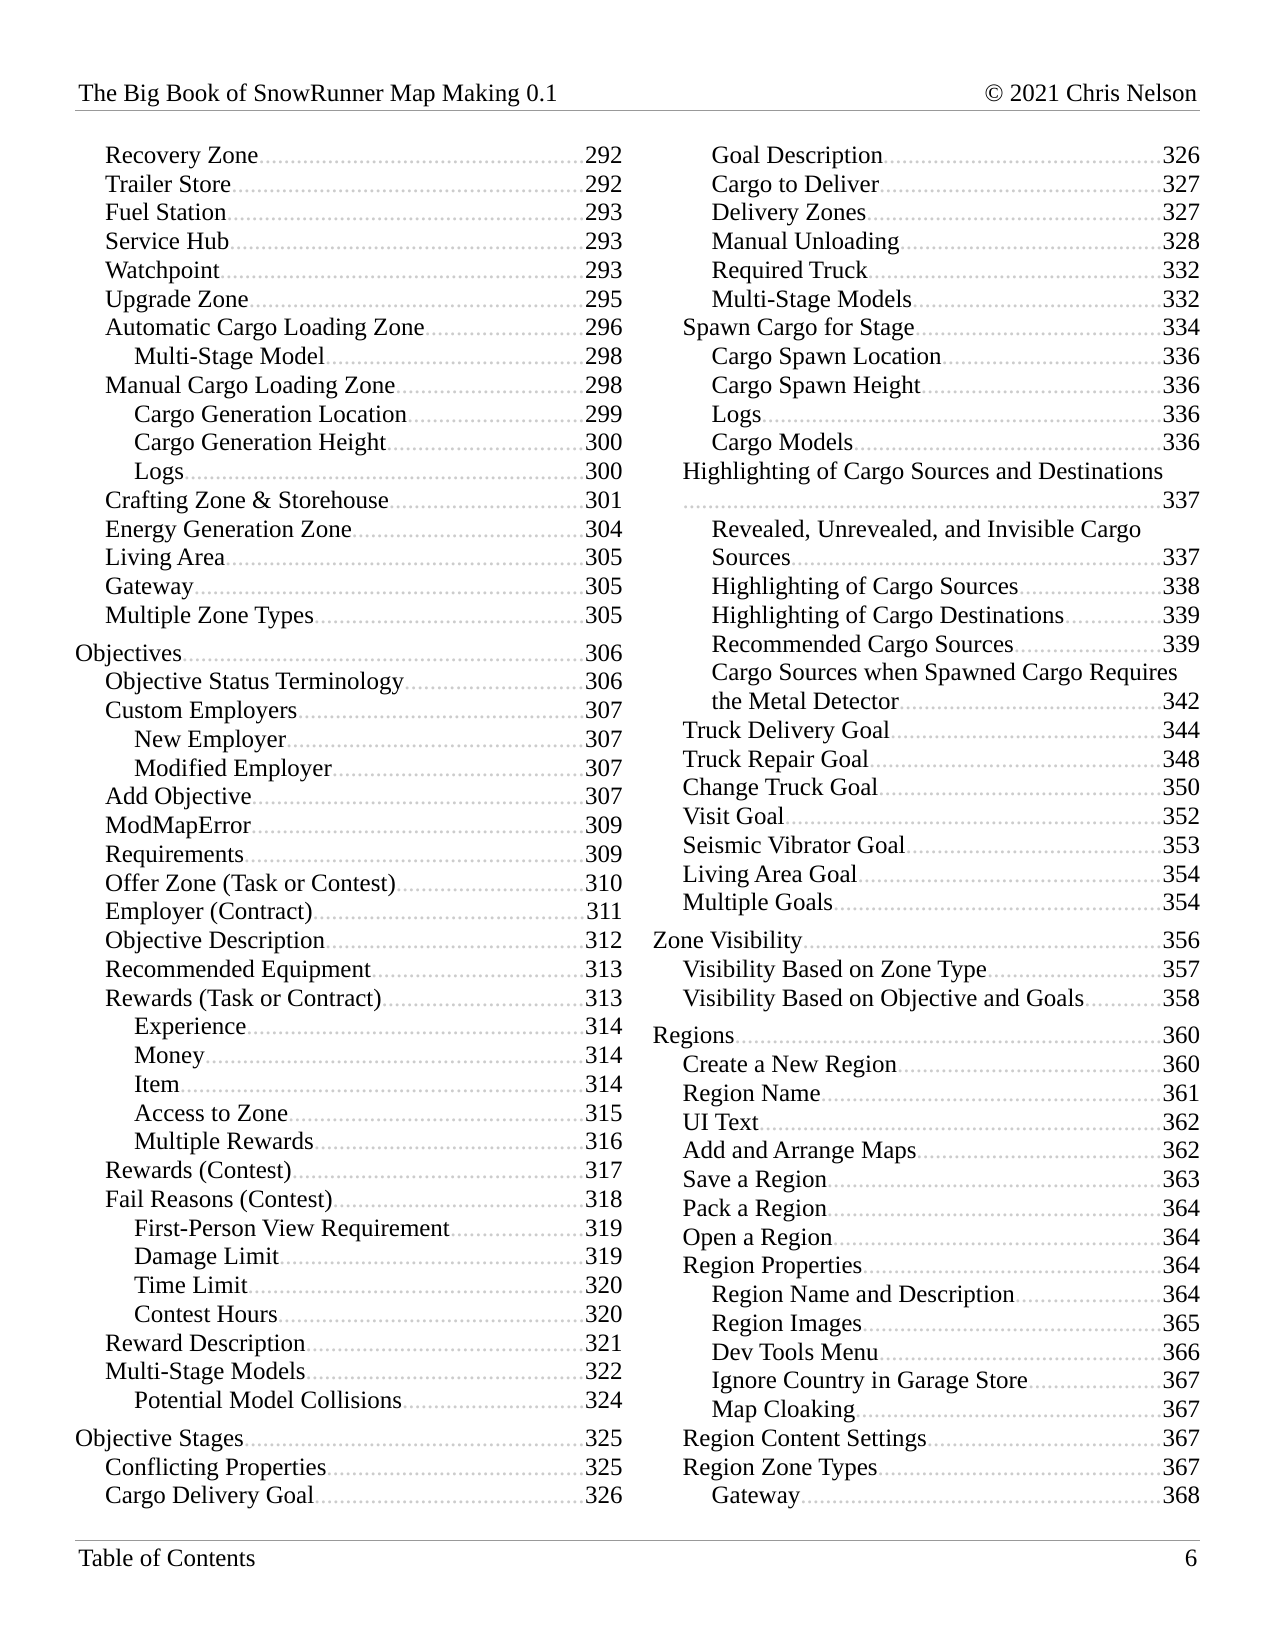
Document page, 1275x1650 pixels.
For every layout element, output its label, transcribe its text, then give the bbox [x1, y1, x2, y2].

text Seismic Vibrator Goal 353 [682, 830, 1200, 859]
text Highlighting of Cargo Destinations 339 [711, 600, 1200, 629]
text Dev Tools Menu 366 [711, 1337, 1200, 1365]
text Multiple Goals 354 [682, 887, 1200, 916]
text Visit Goal 352 [682, 801, 1200, 830]
text Recommended Equipment 313 [105, 954, 622, 983]
text Offer Zone (Task or Contest) 310 [105, 868, 622, 896]
text New Employer 307 [134, 724, 622, 753]
text Conflicting Properties 325 [105, 1452, 622, 1480]
text Damage Limit 319 [134, 1241, 622, 1270]
text Gateway 305 [105, 571, 622, 600]
text Multi-Stage Models 322 [105, 1356, 622, 1385]
text Cargo Spawn Height 336 [711, 370, 1200, 399]
text Multi-Stage Models 332 [711, 284, 1200, 312]
text Cargo Sources when Spawned Cargo Requires the Metal Detector 342 [711, 657, 1200, 715]
text Potential Model Collisions 324 [134, 1385, 622, 1414]
text Access to Zone 315 [134, 1098, 622, 1126]
text Multiple Rewards 316 [134, 1126, 622, 1155]
text Required Truck 332 [711, 255, 1200, 284]
text Manual Cargo Loading Zone 298 [105, 370, 622, 399]
text Cargo Generation Location 299 [134, 399, 622, 427]
text Rewards (Task or Contract) 313 [105, 983, 622, 1011]
text Fail Reasons (Contest) 318 [105, 1184, 622, 1213]
text Add and Arrange Maps 362 [682, 1135, 1200, 1164]
text Objectives 306 [75, 638, 622, 666]
text Cargo Spawn Location 336 [711, 341, 1200, 370]
text Money 314 [134, 1040, 622, 1069]
text Revealed, Unrevealed, and Invisible Cargo Sources 337 [711, 514, 1200, 571]
text UI Text 362 [682, 1107, 1200, 1135]
text Upgrade Zone 295 [105, 284, 622, 312]
text Objective Status Terminology 306 [105, 666, 622, 695]
text Ignore Country in Garage Store 367 [711, 1365, 1200, 1394]
text Recovery Zone 292 [105, 140, 622, 169]
text Logs 300 [134, 456, 622, 485]
text Region Images 365 [711, 1308, 1200, 1337]
text Employer (Contract) 311 [105, 896, 622, 925]
text Save a Region 363 [682, 1164, 1200, 1193]
text Recommended Cargo Sources 339 [711, 629, 1200, 657]
text Energy Generation Zone 304 [105, 514, 622, 542]
text Gateway 368 [711, 1480, 1200, 1509]
text Living Area Goal 354 [682, 859, 1200, 887]
text Pack a Region 364 [682, 1193, 1200, 1222]
text Reward Description 321 [105, 1328, 622, 1356]
text Spawn Cargo for Stage 334 [682, 312, 1200, 341]
text Region Name and Description 364 [711, 1279, 1200, 1308]
text Truck Delivery Goal 344 [682, 715, 1200, 744]
text Living Area 305 [105, 542, 622, 571]
text ModMapError 309 [105, 810, 622, 839]
text Add Objective 307 [105, 781, 622, 810]
text Map Cloaking 367 [711, 1394, 1200, 1423]
text Cargo Generation Height 300 [134, 427, 622, 456]
text Cargo Models 336 [711, 427, 1200, 456]
text Region Zone Types 367 [682, 1452, 1200, 1480]
text Watchpoint 293 [105, 255, 622, 284]
text Goal Description 326 [711, 140, 1200, 169]
text Cargo to Deliver 327 [711, 169, 1200, 197]
text Open a Region 364 [682, 1222, 1200, 1250]
text Modified Employer 307 [134, 753, 622, 781]
text Region Name 361 [682, 1078, 1200, 1107]
text Contest Hours 320 [134, 1299, 622, 1328]
text Crafting Zone & Storehouse 301 [105, 485, 622, 514]
text Manual Unloading 328 [711, 226, 1200, 255]
text Truck Repair Goal 348 [682, 744, 1200, 772]
text Experience 314 [134, 1011, 622, 1040]
text Regions 360 [652, 1020, 1200, 1049]
text Trailer Store 292 [105, 169, 622, 197]
text Create a New Region 360 [682, 1049, 1200, 1078]
text Multiple Zone Types 305 [105, 600, 622, 629]
text Item 314 [134, 1069, 622, 1098]
text Visibility Based on Objective and Goals 358 [682, 983, 1200, 1011]
text Custom Employers 307 [105, 695, 622, 724]
text Time Limit 320 [134, 1270, 622, 1299]
text Change Truck Goal 350 [682, 772, 1200, 801]
text Zone Visibility 356 [652, 925, 1200, 954]
text Objective Description 312 [105, 925, 622, 954]
text Automatic Cargo Loading Zone 296 [105, 312, 622, 341]
text Region Properties 364 [682, 1250, 1200, 1279]
text Logs 336 [711, 399, 1200, 427]
text Delivery Zones 327 [711, 197, 1200, 226]
text Objective Stages 325 [75, 1423, 622, 1452]
text Fuel Station 293 [105, 197, 622, 226]
text First-Person View Requirement 319 [134, 1213, 622, 1241]
text Service Hub 293 [105, 226, 622, 255]
text Highlighting of Cargo Sources 338 [711, 571, 1200, 600]
text Region Content Settings 367 [682, 1423, 1200, 1452]
text Visibility Based on Zone Type 357 [682, 954, 1200, 983]
text Rewards (Contest) 317 [105, 1155, 622, 1184]
text Highlighting of Cargo Sources and Destinations 337 [682, 456, 1200, 514]
text Multi-Stage Model 298 [134, 341, 622, 370]
text Requirements 309 [105, 839, 622, 868]
text Cargo Delivery Goal 326 [105, 1480, 622, 1509]
